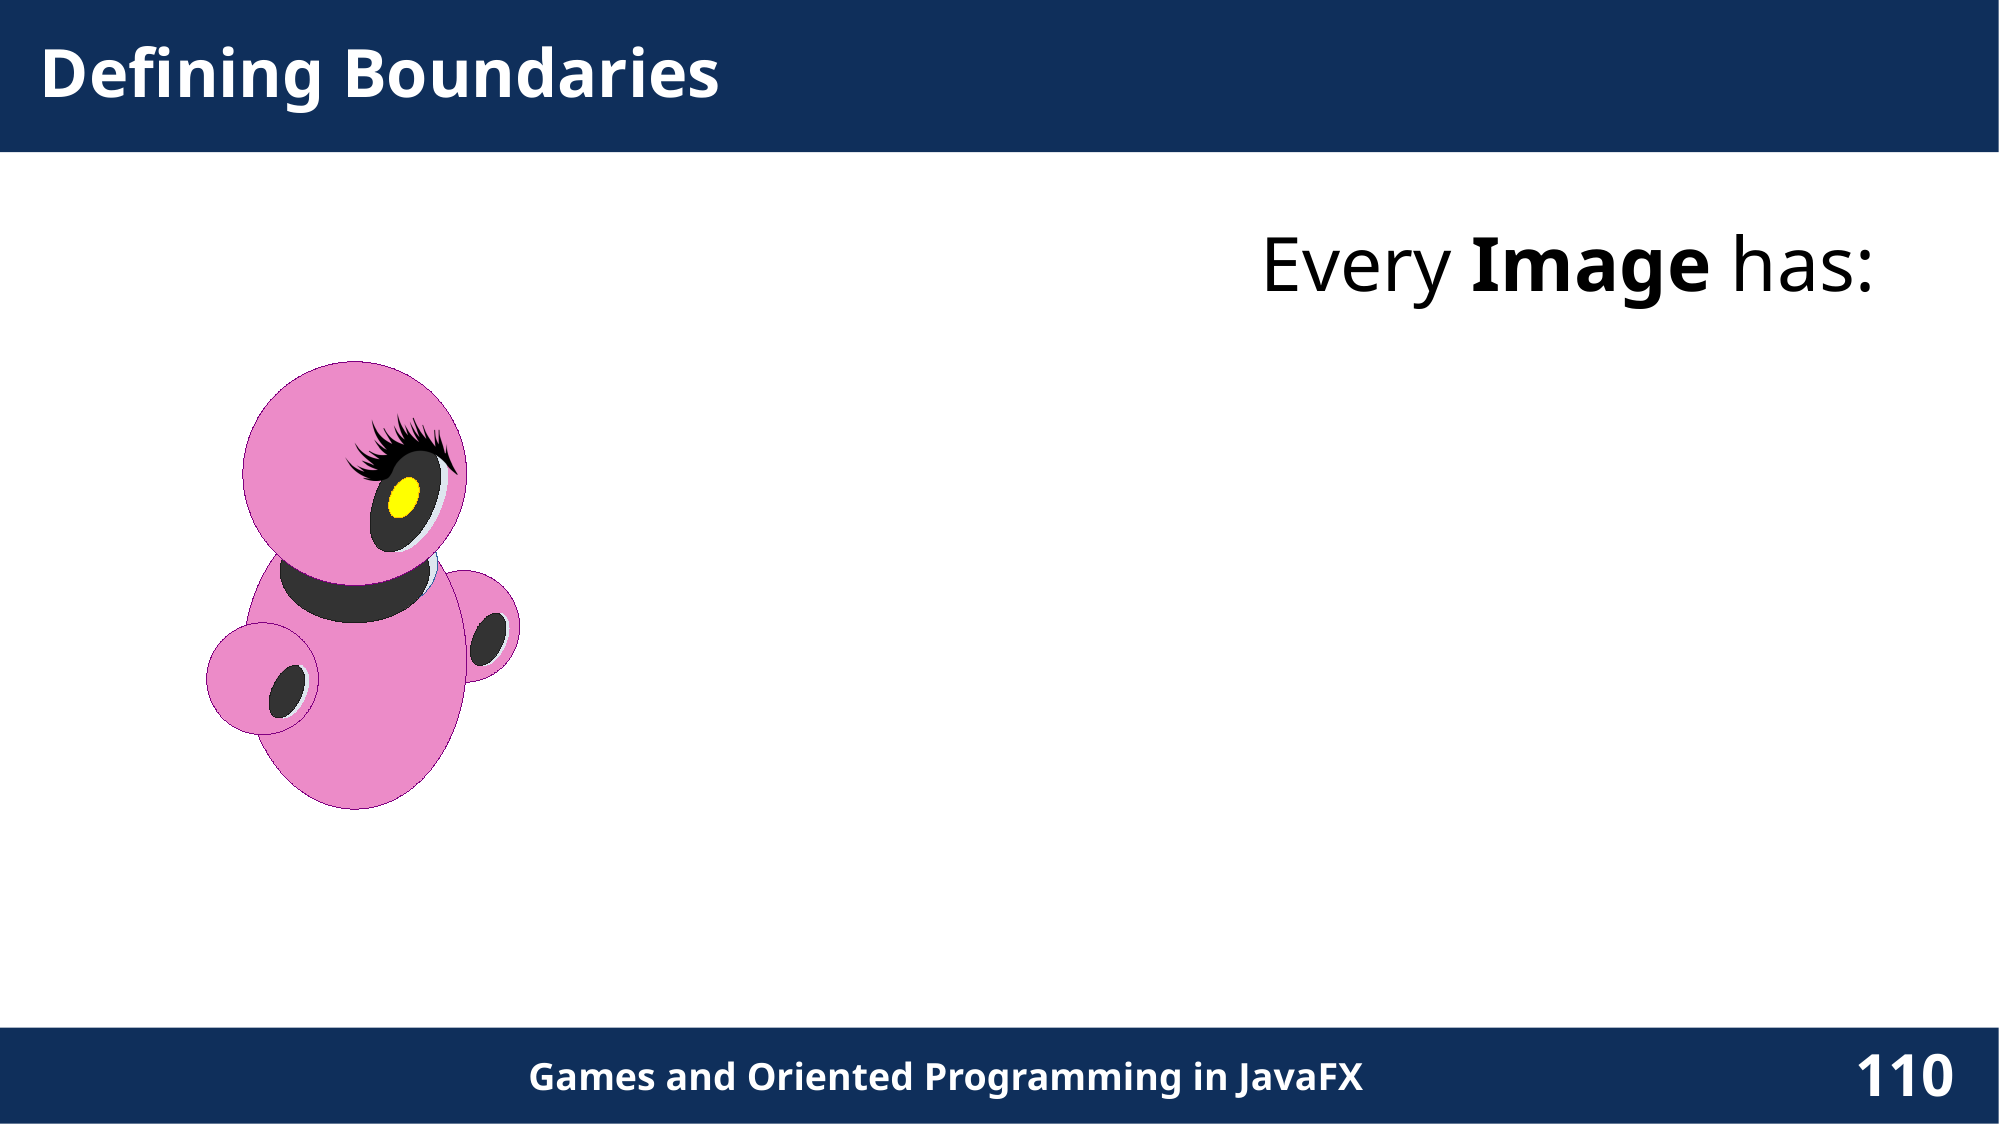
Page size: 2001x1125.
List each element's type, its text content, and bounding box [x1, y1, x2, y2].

text_box [206, 361, 520, 810]
text_box Every Image has: [826, 208, 1890, 584]
picture [345, 413, 463, 481]
text_box Defining Boundaries [25, 23, 1999, 119]
